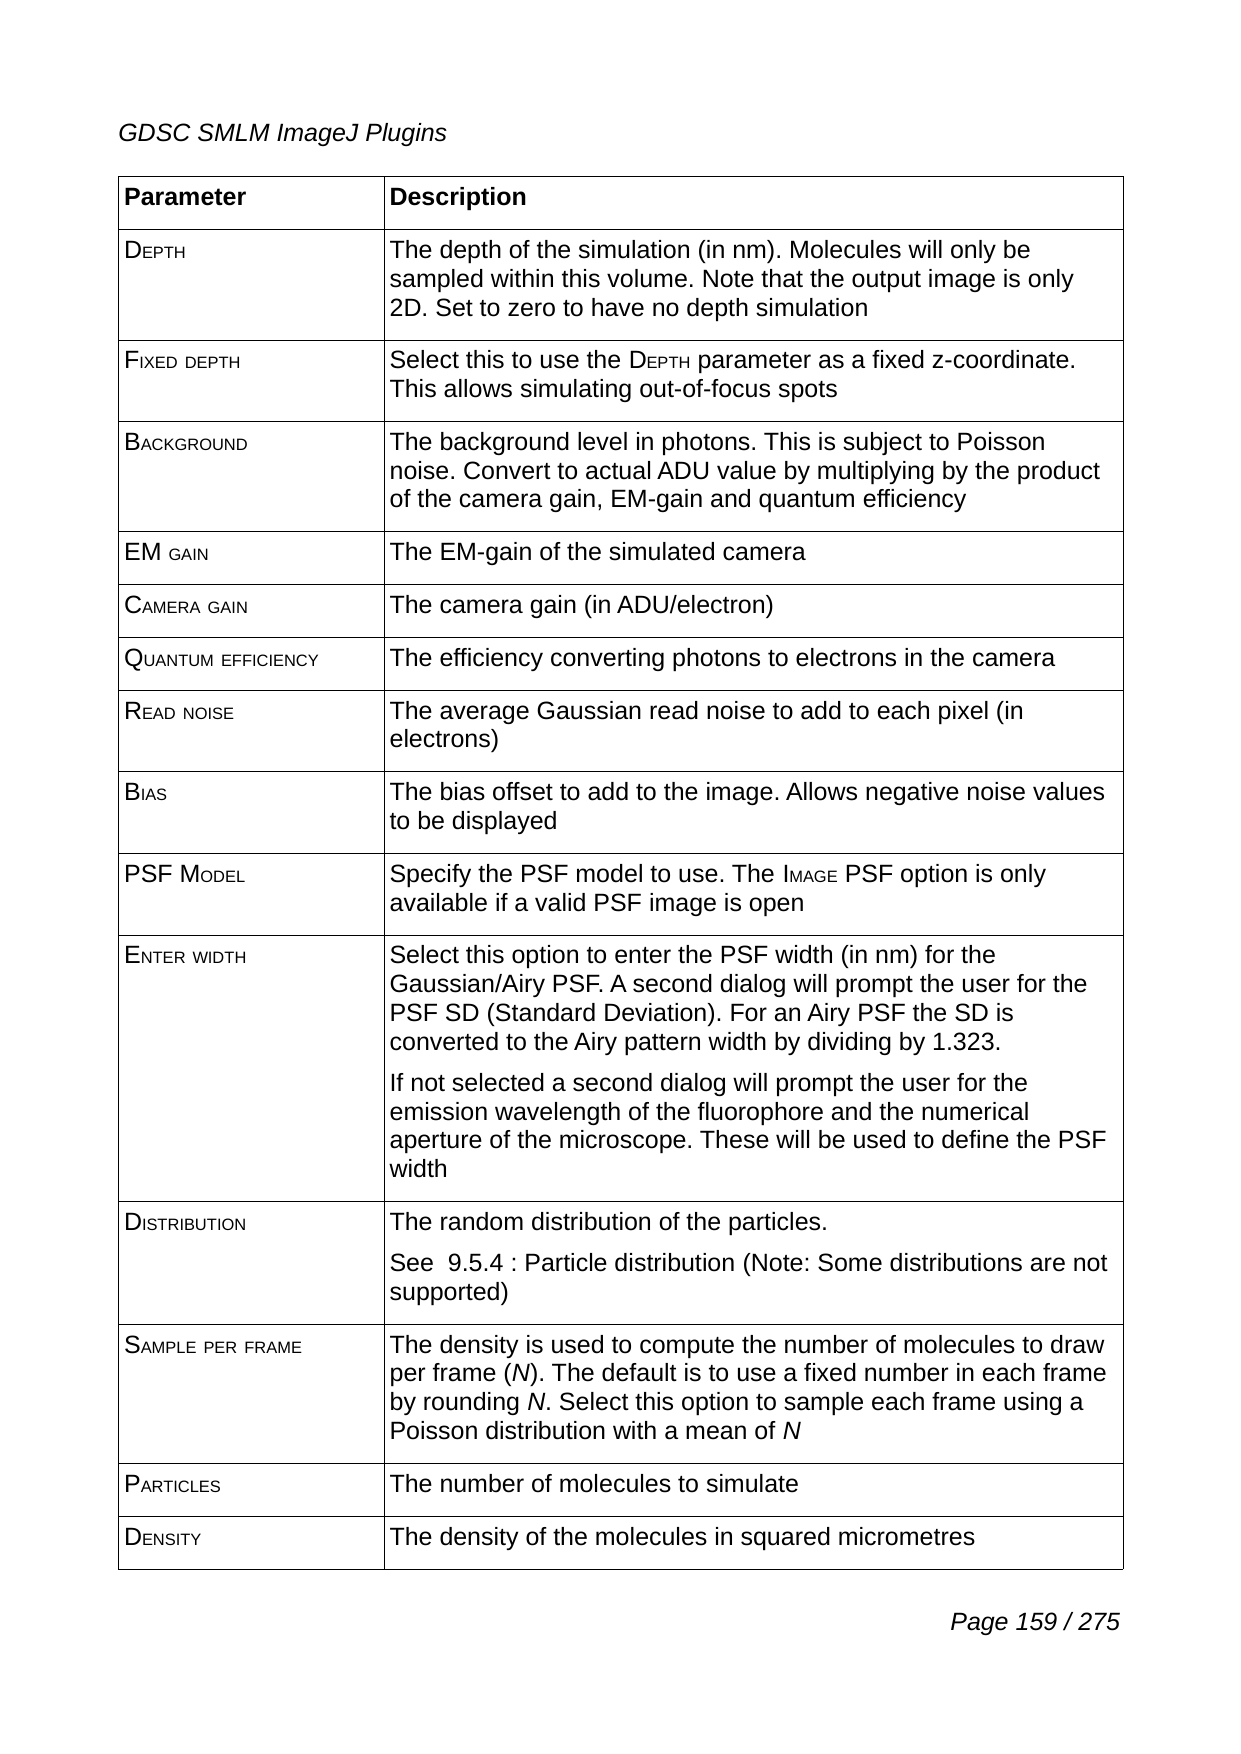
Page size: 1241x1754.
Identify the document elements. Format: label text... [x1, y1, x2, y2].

table_cell EM gain [119, 532, 384, 584]
table_cell PSF Model [119, 854, 384, 934]
table_cell Quantum efficiency [119, 638, 384, 690]
table_cell Read noise [119, 691, 384, 771]
table_cell The number of molecules to simulate [385, 1464, 1123, 1516]
table_cell Select this option to enter the PSF width (in nm) for the Gaussian/Airy PSF. A second dialog will prompt the user for the PSF SD (Standard Deviation). For an Airy PSF the SD is converted to the Airy pattern width by dividing by 1.323. If not selected a second dialog will prompt the user for the emission wavelength of the fluorophore and the numerical aperture of the microscope. These will be used to define the PSF width [385, 936, 1123, 1201]
table_cell Background [119, 422, 384, 531]
table_cell The background level in photons. This is subject to Poisson noise. Convert to actual ADU value by multiplying by the product of the camera gain, EM-gain and quantum efficiency [385, 422, 1123, 531]
table_cell Depth [119, 230, 384, 339]
table_header Parameter [119, 177, 384, 229]
table_cell The depth of the simulation (in nm). Molecules will only be sampled within this volume. Note that the output image is only 2D. Set to zero to have no depth simulation [385, 230, 1123, 339]
table_cell Density [119, 1517, 384, 1568]
table_cell Particles [119, 1464, 384, 1516]
table_cell The efficiency converting photons to electrons in the camera [385, 638, 1123, 690]
table_cell Fixed depth [119, 341, 384, 421]
table_header Description [385, 177, 1123, 229]
table_cell The density of the molecules in squared micrometres [385, 1517, 1123, 1568]
table_cell The EM-gain of the simulated camera [385, 532, 1123, 584]
table_cell Select this to use the Depth parameter as a fixed z-coordinate. This allows simulating out-of-focus spots [385, 341, 1123, 421]
table_cell The camera gain (in ADU/electron) [385, 585, 1123, 637]
table_cell The random distribution of the particles. See 9.5.4: Particle distribution (Note: Some distributions are not supported) [385, 1202, 1123, 1324]
table_cell Bias [119, 772, 384, 853]
table_cell Distribution [119, 1202, 384, 1324]
table_cell The bias offset to add to the image. Allows negative noise values to be displayed [385, 772, 1123, 853]
table_cell Camera gain [119, 585, 384, 637]
table_cell Sample per frame [119, 1325, 384, 1463]
table_cell The average Gaussian read noise to add to each pixel (in electrons) [385, 691, 1123, 771]
table_cell Specify the PSF model to use. The Image PSF option is only available if a valid PSF image is open [385, 854, 1123, 934]
table_cell The density is used to compute the number of molecules to draw per frame (N). The default is to use a fixed number in each frame by rounding N. Select this option to sample each frame using a Poisson distribution with a mean of N [385, 1325, 1123, 1463]
table_cell Enter width [119, 936, 384, 1201]
